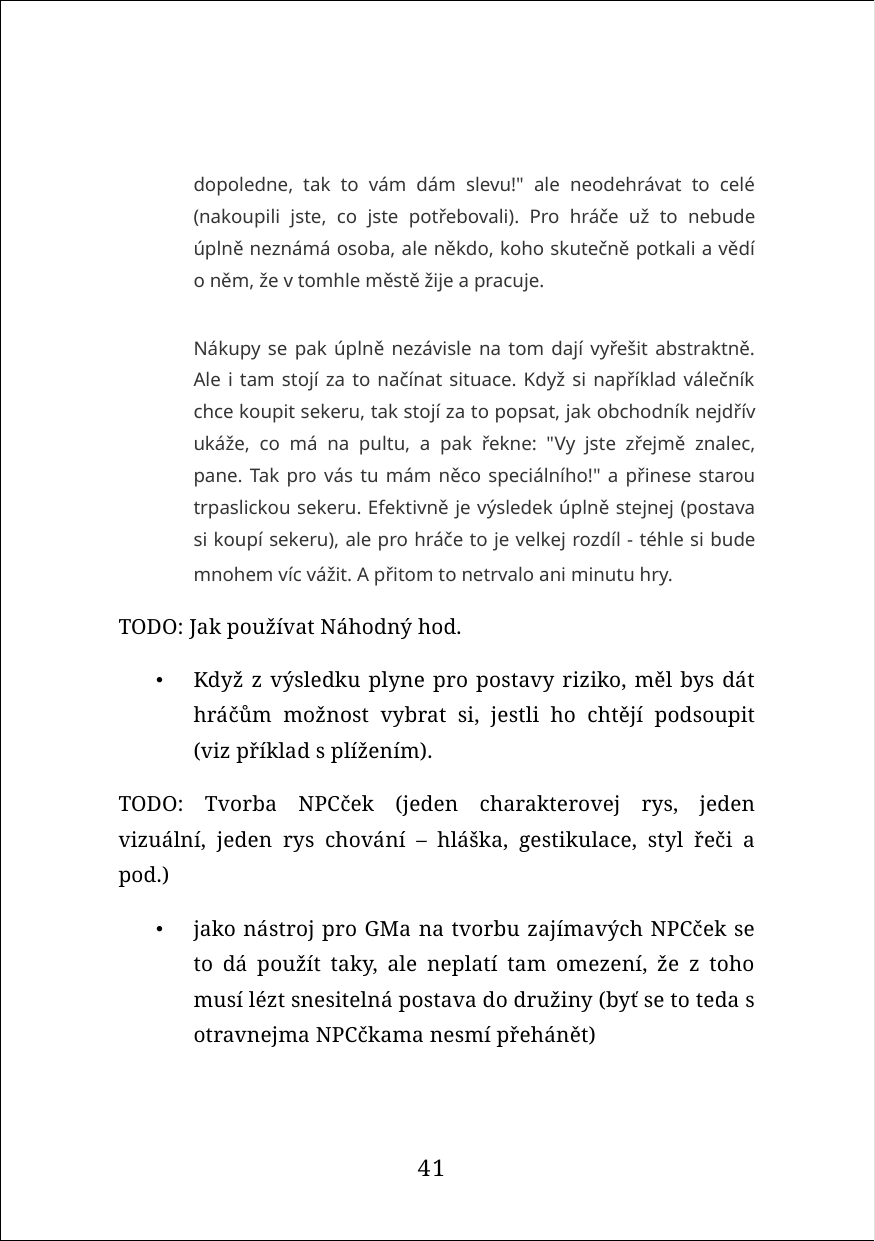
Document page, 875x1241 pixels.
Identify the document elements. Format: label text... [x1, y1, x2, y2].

list dopoledne, tak to vám dám slevu!" ale neodehrávat to celé (nakoupili jste, co jste potřebovali). Pro hráče už to nebude úplně neznámá osoba, ale někdo, koho skutečně potkali a vědí o něm, že v tomhle městě žije a pracuje. Nákupy se pak úplně nezávisle na tom dají vyřešit abstraktně. Ale i tam stojí za to načínat situace. Když si například válečník chce koupit sekeru, tak stojí za to popsat, jak obchodník nejdřív ukáže, co má na pultu, a pak řekne: "Vy jste zřejmě znalec, pane. Tak pro vás tu mám něco speciálního!" a přinese starou trpaslickou sekeru. Efektivně je výsledek úplně stejnej (postava si koupí sekeru), ale pro hráče to je velkej rozdíl - téhle si bude mnohem víc vážit. A přitom to netrvalo ani minutu hry. [156, 172, 756, 587]
text TODO: Jak používat Náhodný hod. [118, 612, 756, 640]
list jako nástroj pro GMa na tvorbu zajímavých NPCček se to dá použít taky, ale neplatí tam omezení, že z toho musí lézt snesitelná postava do družiny (byť se to teda s otravnejma NPCčkama nesmí přehánět) [156, 914, 756, 1049]
list Když z výsledku plyne pro postavy riziko, měl bys dát hráčům možnost vybrat si, jestli ho chtějí podsoupit (viz příklad s plížením). [156, 665, 756, 764]
text TODO: Tvorba NPCček (jeden charakterovej rys, jeden vizuální, jeden rys chování – hláška, gestikulace, styl řeči a pod.) [118, 789, 756, 889]
